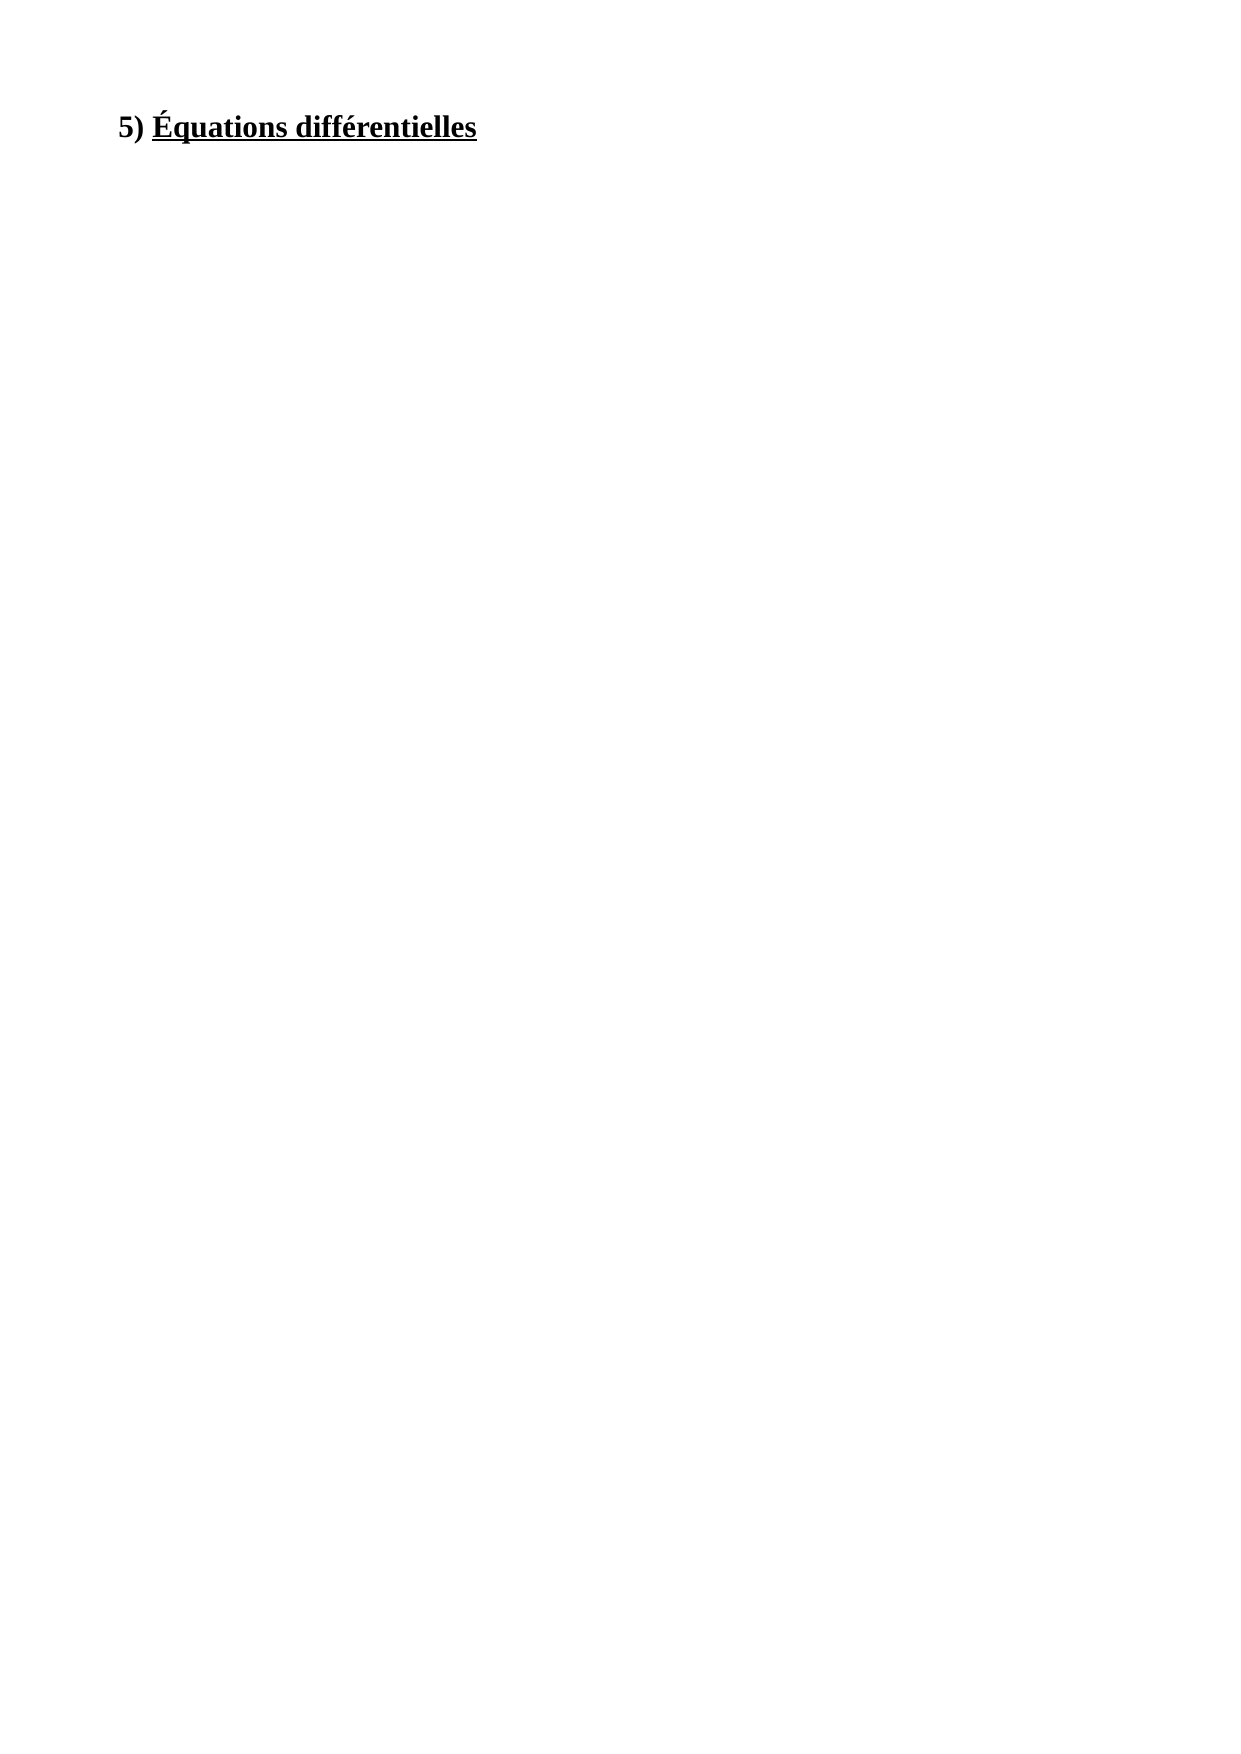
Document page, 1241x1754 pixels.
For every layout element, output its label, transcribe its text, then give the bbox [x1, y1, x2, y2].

text 5) Équations différentielles [118, 108, 1122, 144]
